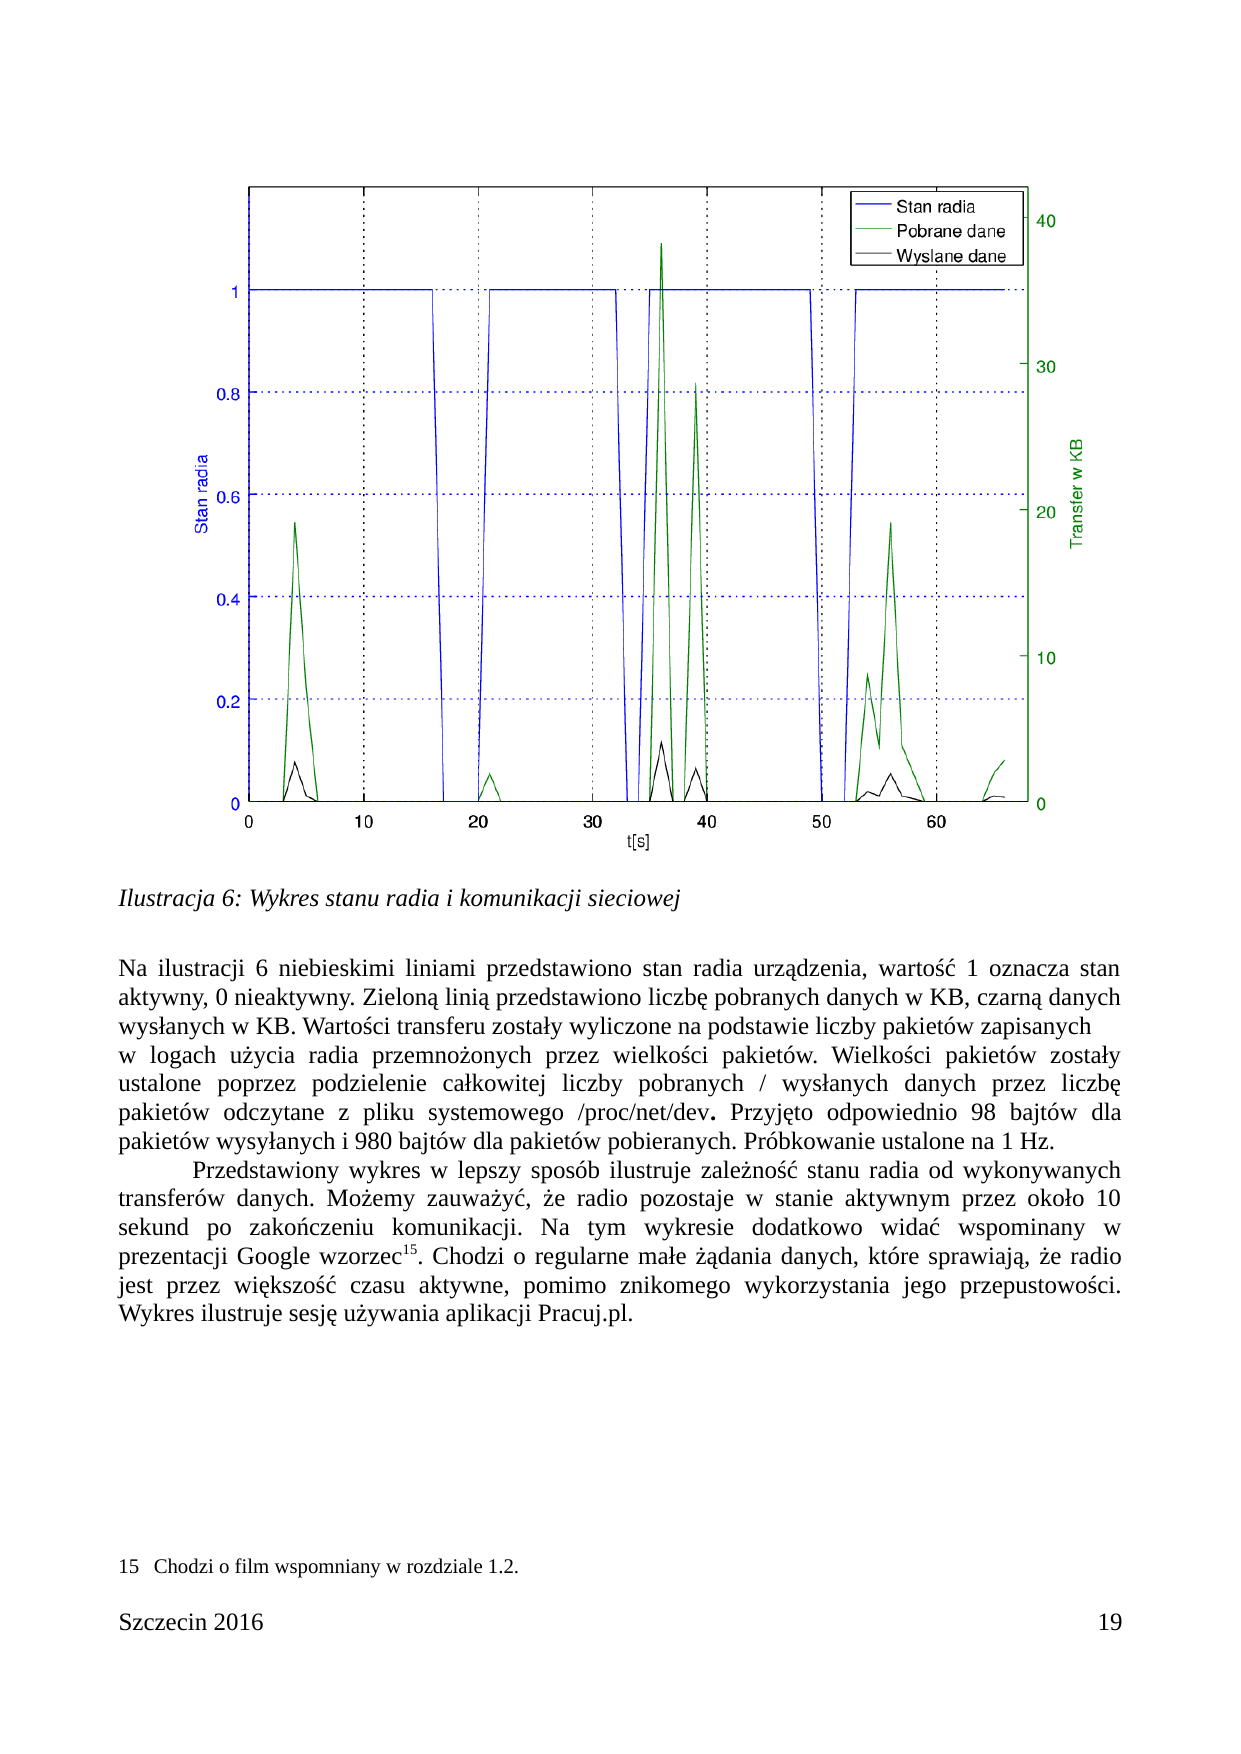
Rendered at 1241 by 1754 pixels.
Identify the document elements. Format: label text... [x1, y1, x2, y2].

text Przedstawiony wykres w lepszy sposób ilustruje zależność stanu radia od wykonywanych transferów danych. Możemy zauważyć, że radio pozostaje w stanie aktywnym przez około 10 sekund po zakończeniu komunikacji. Na tym wykresie dodatkowo widać wspominany w prezentacji Google wzorzec. Chodzi o regularne małe żądania danych, które sprawiają, że radio jest przez większość czasu aktywne, pomimo znikomego wykorzystania jego przepustowości. Wykres ilustruje sesję używania aplikacji Pracuj.pl. [118, 1155, 1122, 1327]
text Na ilustracji 6 niebieskimi liniami przedstawiono stan radia urządzenia, wartość 1 oznacza stan aktywny, 0 nieaktywny. Zieloną linią przedstawiono liczbę pobranych danych w KB, czarną danych wysłanych w KB. Wartości transferu zostały wyliczone na podstawie liczby pakietów zapisanych [118, 953, 1122, 1040]
text w logach użycia radia przemnożonych przez wielkości pakietów. Wielkości pakietów zostały ustalone poprzez podzielenie całkowitej liczby pobranych / wysłanych danych przez liczbę pakietów odczytane z pliku systemowego /proc/net/dev. Przyjęto odpowiednio 98 bajtów dla pakietów wysyłanych i 980 bajtów dla pakietów pobieranych. Próbkowanie ustalone na 1 Hz. [118, 1040, 1122, 1155]
picture [118, 130, 1123, 884]
text Chodzi o film wspomniany w rozdziale 1.2. [118, 1553, 1122, 1578]
text Ilustracja 6: Wykres stanu radia i komunikacji sieciowej [118, 884, 1122, 912]
